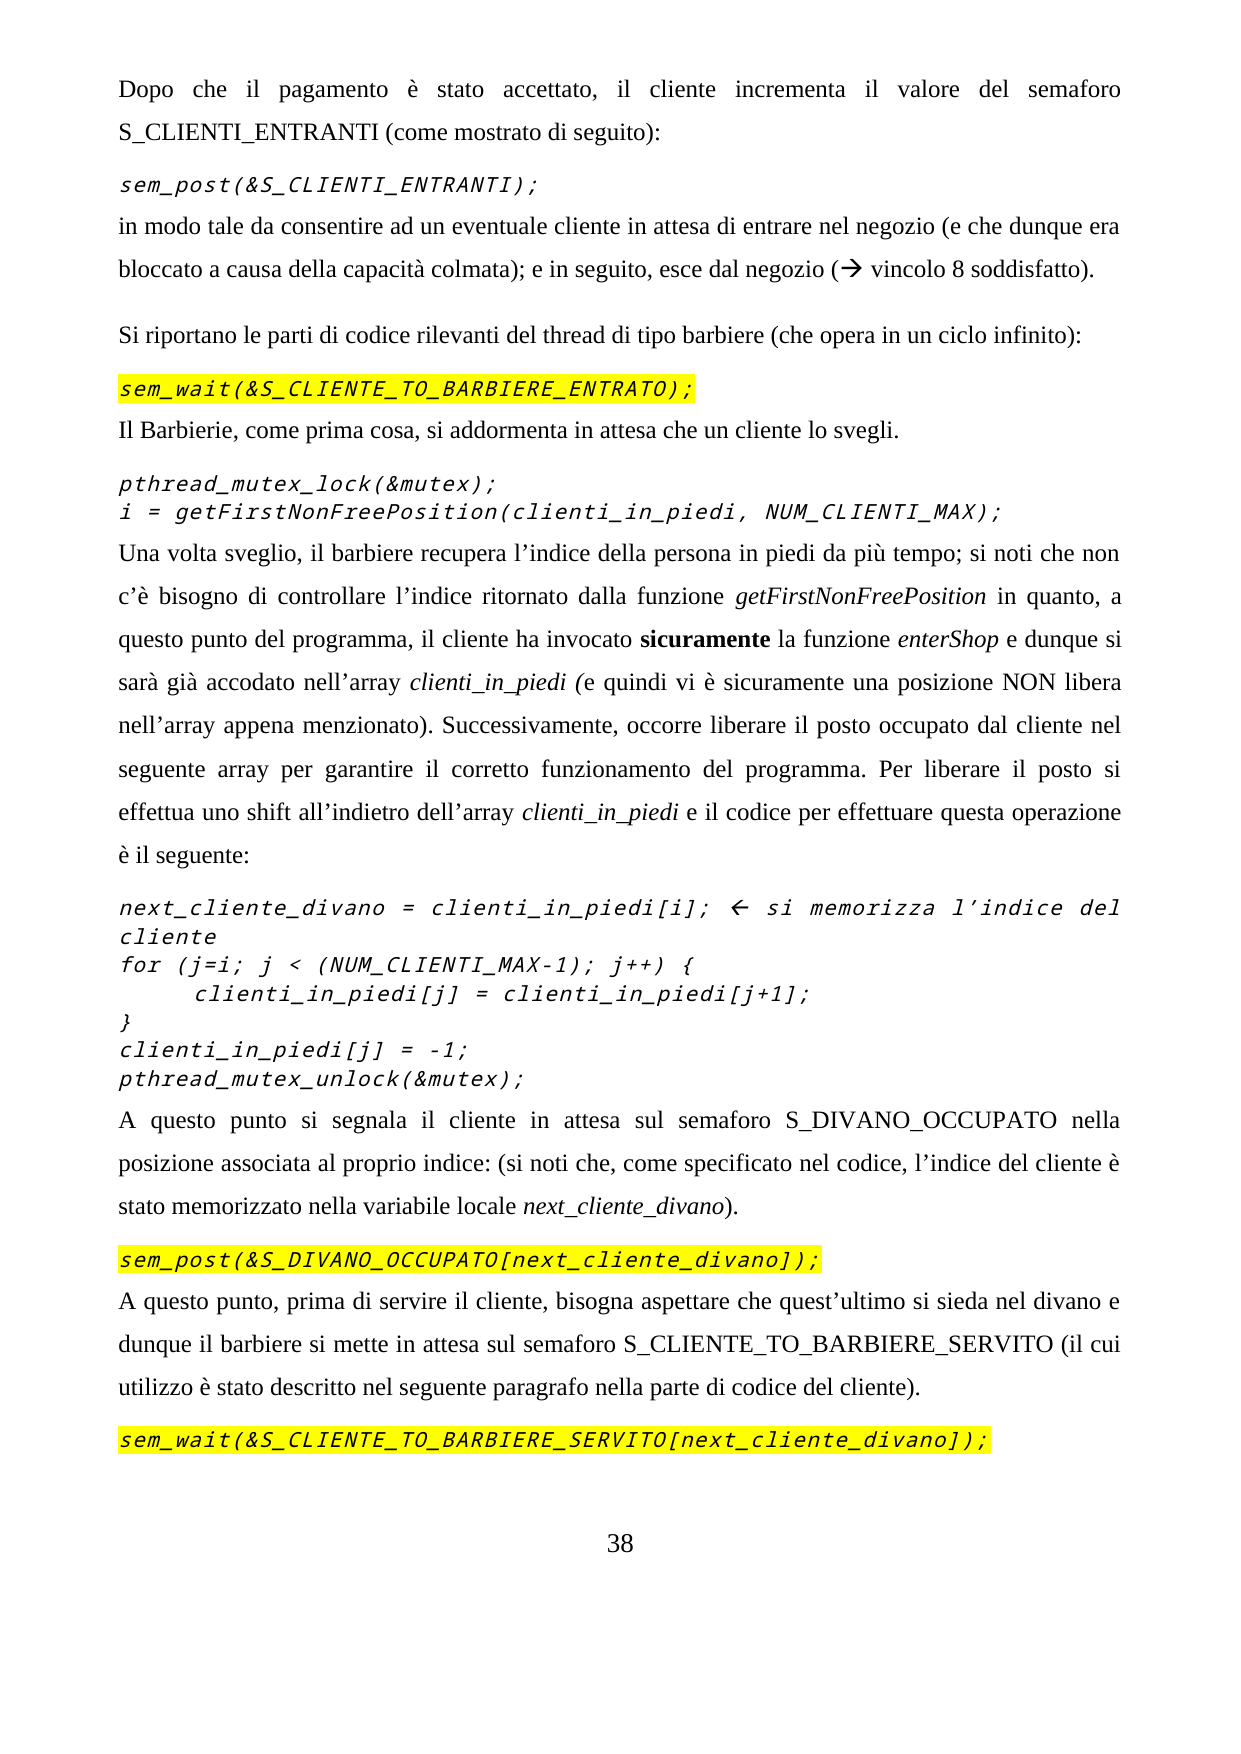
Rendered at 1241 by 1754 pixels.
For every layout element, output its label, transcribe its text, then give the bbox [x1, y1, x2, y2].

text } [118, 1007, 1122, 1036]
text Una volta sveglio, il barbiere recupera l’indice della persona in piedi da più tempo; si noti che non c’è bisogno di controllare l’indice ritornato dalla funzione getFirstNonFreePosition in quanto, a questo punto del programma, il cliente ha invocato sicuramente la funzione enterShop e dunque si sarà già accodato nell’array clienti_in_piedi (e quindi vi è sicuramente una posizione NON libera nell’array appena menzionato). Successivamente, occorre liberare il posto occupato dal cliente nel seguente array per garantire il corretto funzionamento del programma. Per liberare il posto si effettua uno shift all’indietro dell’array clienti_in_piedi e il codice per effettuare questa operazione è il seguente: [118, 538, 1122, 869]
text sem_post(&S_DIVANO_OCCUPATO[next_cliente_divano]); [118, 1245, 1122, 1273]
text Si riportano le parti di codice rilevanti del thread di tipo barbiere (che opera in un ciclo infinito): [118, 321, 1122, 349]
text Dopo che il pagamento è stato accettato, il cliente incrementa il valore del semaforo S_CLIENTI_ENTRANTI (come mostrato di seguito): [118, 74, 1122, 146]
text Il Barbierie, come prima cosa, si addormenta in attesa che un cliente lo svegli. [118, 415, 1122, 444]
text pthread_mutex_lock(&mutex); [118, 469, 1122, 497]
text A questo punto, prima di servire il cliente, bisogna aspettare che quest’ultimo si sieda nel divano e dunque il barbiere si mette in attesa sul semaforo S_CLIENTE_TO_BARBIERE_SERVITO (il cui utilizzo è stato descritto nel seguente paragrafo nella parte di codice del cliente). [118, 1286, 1122, 1401]
text sem_post(&S_CLIENTI_ENTRANTI); [118, 171, 1122, 199]
text clienti_in_piedi[j] = -1; [118, 1036, 1122, 1064]
text in modo tale da consentire ad un eventuale cliente in attesa di entrare nel negozio (e che dunque era bloccato a causa della capacità colmata); e in seguito, esce dal negozio ( vincolo 8 soddisfatto). [118, 211, 1122, 283]
text A questo punto si segnala il cliente in attesa sul semaforo S_DIVANO_OCCUPATO nella posizione associata al proprio indice: (si noti che, come specificato nel codice, l’indice del cliente è stato memorizzato nella variabile locale next_cliente_divano). [118, 1105, 1122, 1220]
text sem_wait(&S_CLIENTE_TO_BARBIERE_ENTRATO); [118, 374, 1122, 403]
text i = getFirstNonFreePosition(clienti_in_piedi, NUM_CLIENTI_MAX); [118, 497, 1122, 526]
text for (j=i; j < (NUM_CLIENTI_MAX-1); j++) { [118, 950, 1122, 979]
text sem_wait(&S_CLIENTE_TO_BARBIERE_SERVITO[next_cliente_divano]); [118, 1426, 1122, 1454]
text clienti_in_piedi[j] = clienti_in_piedi[j+1]; [118, 979, 1122, 1007]
text next_cliente_divano = clienti_in_piedi[i];  si memorizza l’indice del cliente [118, 893, 1122, 950]
text pthread_mutex_unlock(&mutex); [118, 1064, 1122, 1092]
